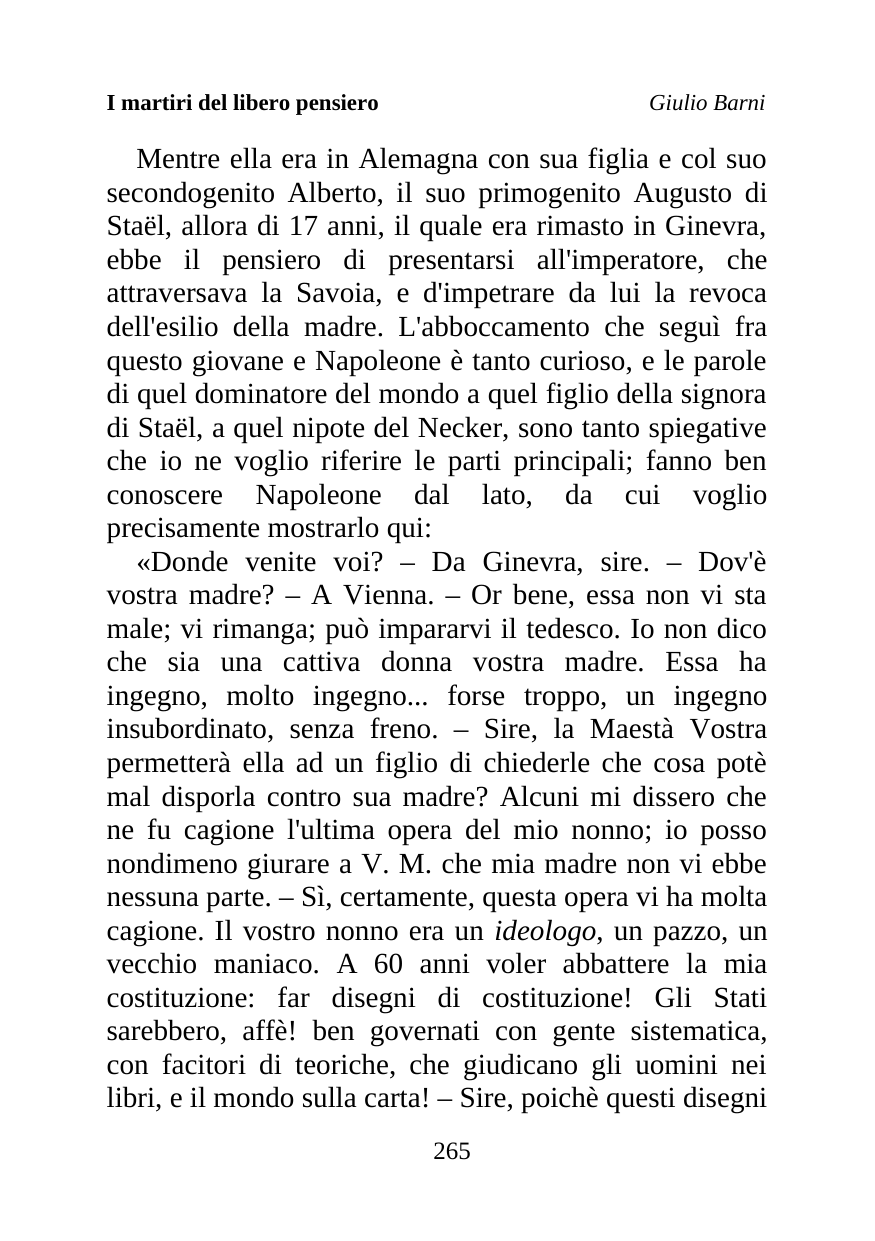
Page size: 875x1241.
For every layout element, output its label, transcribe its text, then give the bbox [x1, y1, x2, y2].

text Mentre ella era in Alemagna con sua figlia e col suo secondogenito Alberto, il suo primogenito Augusto di Staël, allora di 17 anni, il quale era rimasto in Ginevra, ebbe il pensiero di presentarsi all'imperatore, che attraversava la Savoia, e d'impetrare da lui la revoca dell'esilio della madre. L'abboccamento che seguì fra questo giovane e Napoleone è tanto curioso, e le parole di quel dominatore del mondo a quel figlio della signora di Staël, a quel nipote del Necker, sono tanto spiegative che io ne voglio riferire le parti principali; fanno ben conoscere Napoleone dal lato, da cui voglio precisamente mostrarlo qui: [106, 141, 768, 544]
text «Donde venite voi? – Da Ginevra, sire. – Dov'è vostra madre? – A Vienna. – Or bene, essa non vi sta male; vi rimanga; può impararvi il tedesco. Io non dico che sia una cattiva donna vostra madre. Essa ha ingegno, molto ingegno... forse troppo, un ingegno insubordinato, senza freno. – Sire, la Maestà Vostra permetterà ella ad un figlio di chiederle che cosa potè mal disporla contro sua madre? Alcuni mi dissero che ne fu cagione l'ultima opera del mio nonno; io posso nondimeno giurare a V. M. che mia madre non vi ebbe nessuna parte. – Sì, certamente, questa opera vi ha molta cagione. Il vostro nonno era un ideologo, un pazzo, un vecchio maniaco. A 60 anni voler abbattere la mia costituzione: far disegni di costituzione! Gli Stati sarebbero, affè! ben governati con gente sistematica, con facitori di teoriche, che giudicano gli uomini nei libri, e il mondo sulla carta! – Sire, poichè questi disegni [106, 544, 768, 1114]
